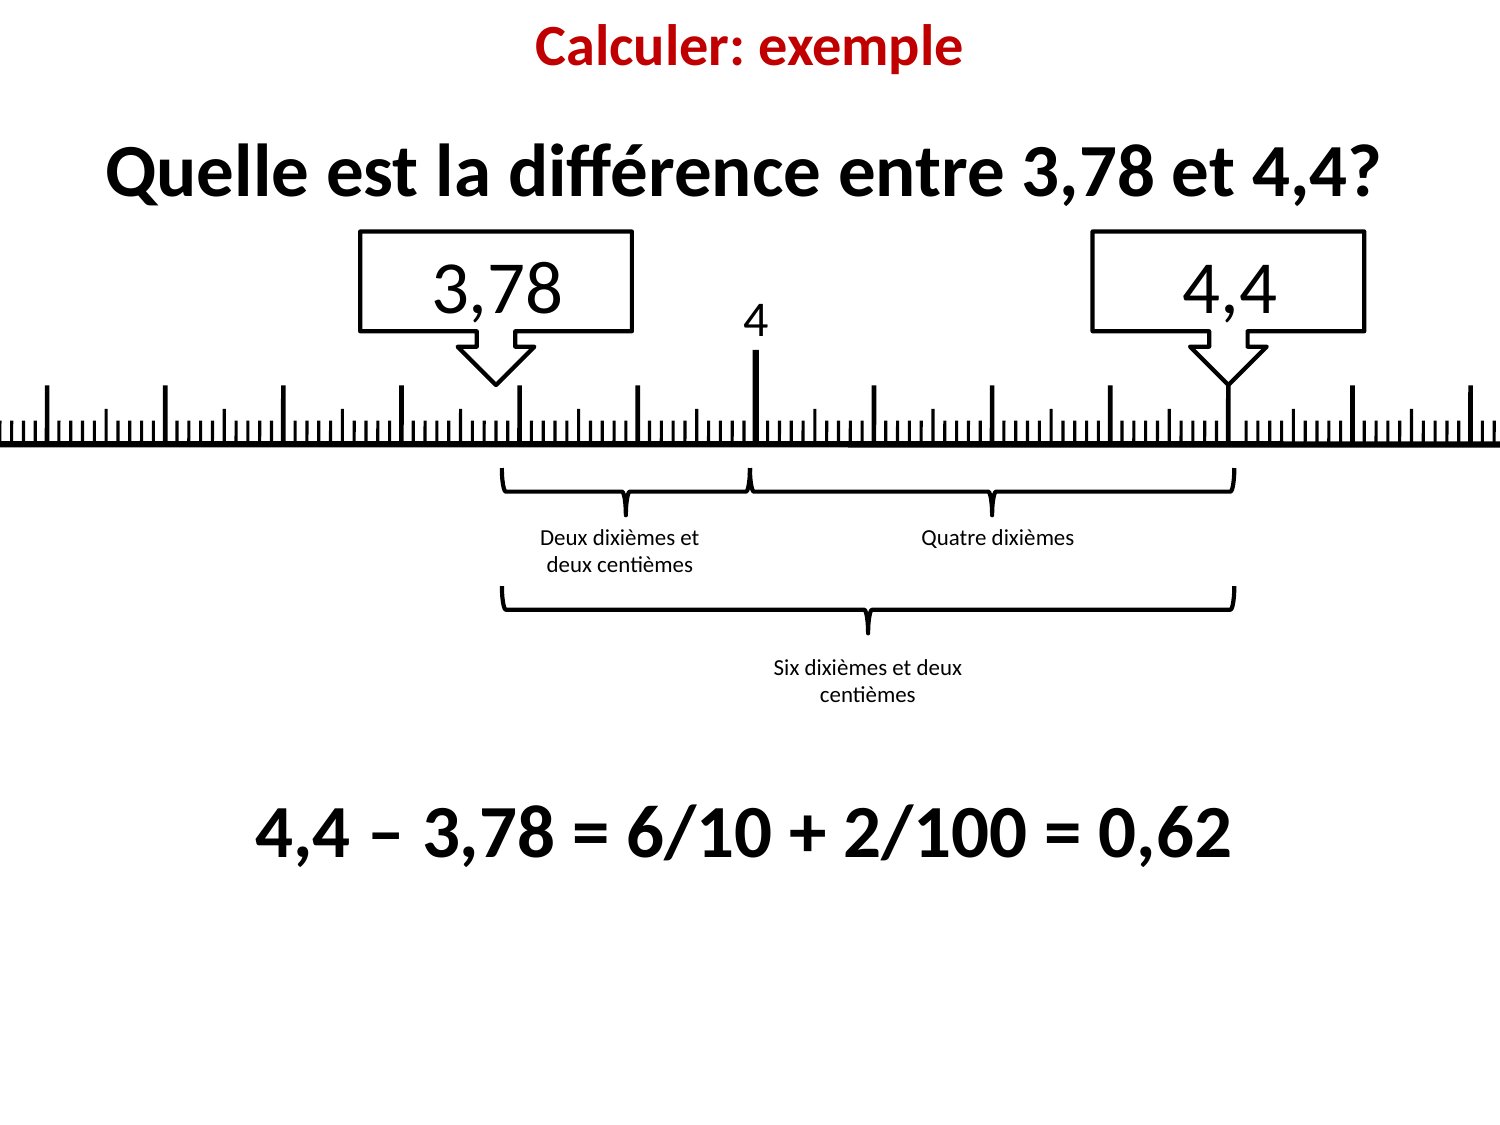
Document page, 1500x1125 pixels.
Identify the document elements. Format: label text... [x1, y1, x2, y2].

text_box Quatre dixièmes [879, 515, 1117, 558]
text_box 3,78 [407, 231, 588, 337]
text_box Calculer: exemple [312, 0, 1187, 85]
text_box 4,4 – 3,78 = 6/10 + 2/100 = 0,62 [29, 775, 1459, 880]
text_box Deux dixièmes et deux centièmes [501, 515, 739, 585]
text_box 4 [708, 278, 803, 354]
text_box 4,4 [1139, 231, 1320, 337]
text_box Six dixièmes et deux centièmes [749, 645, 987, 715]
text_box Quelle est la différence entre 3,78 et 4,4? [29, 113, 1459, 219]
